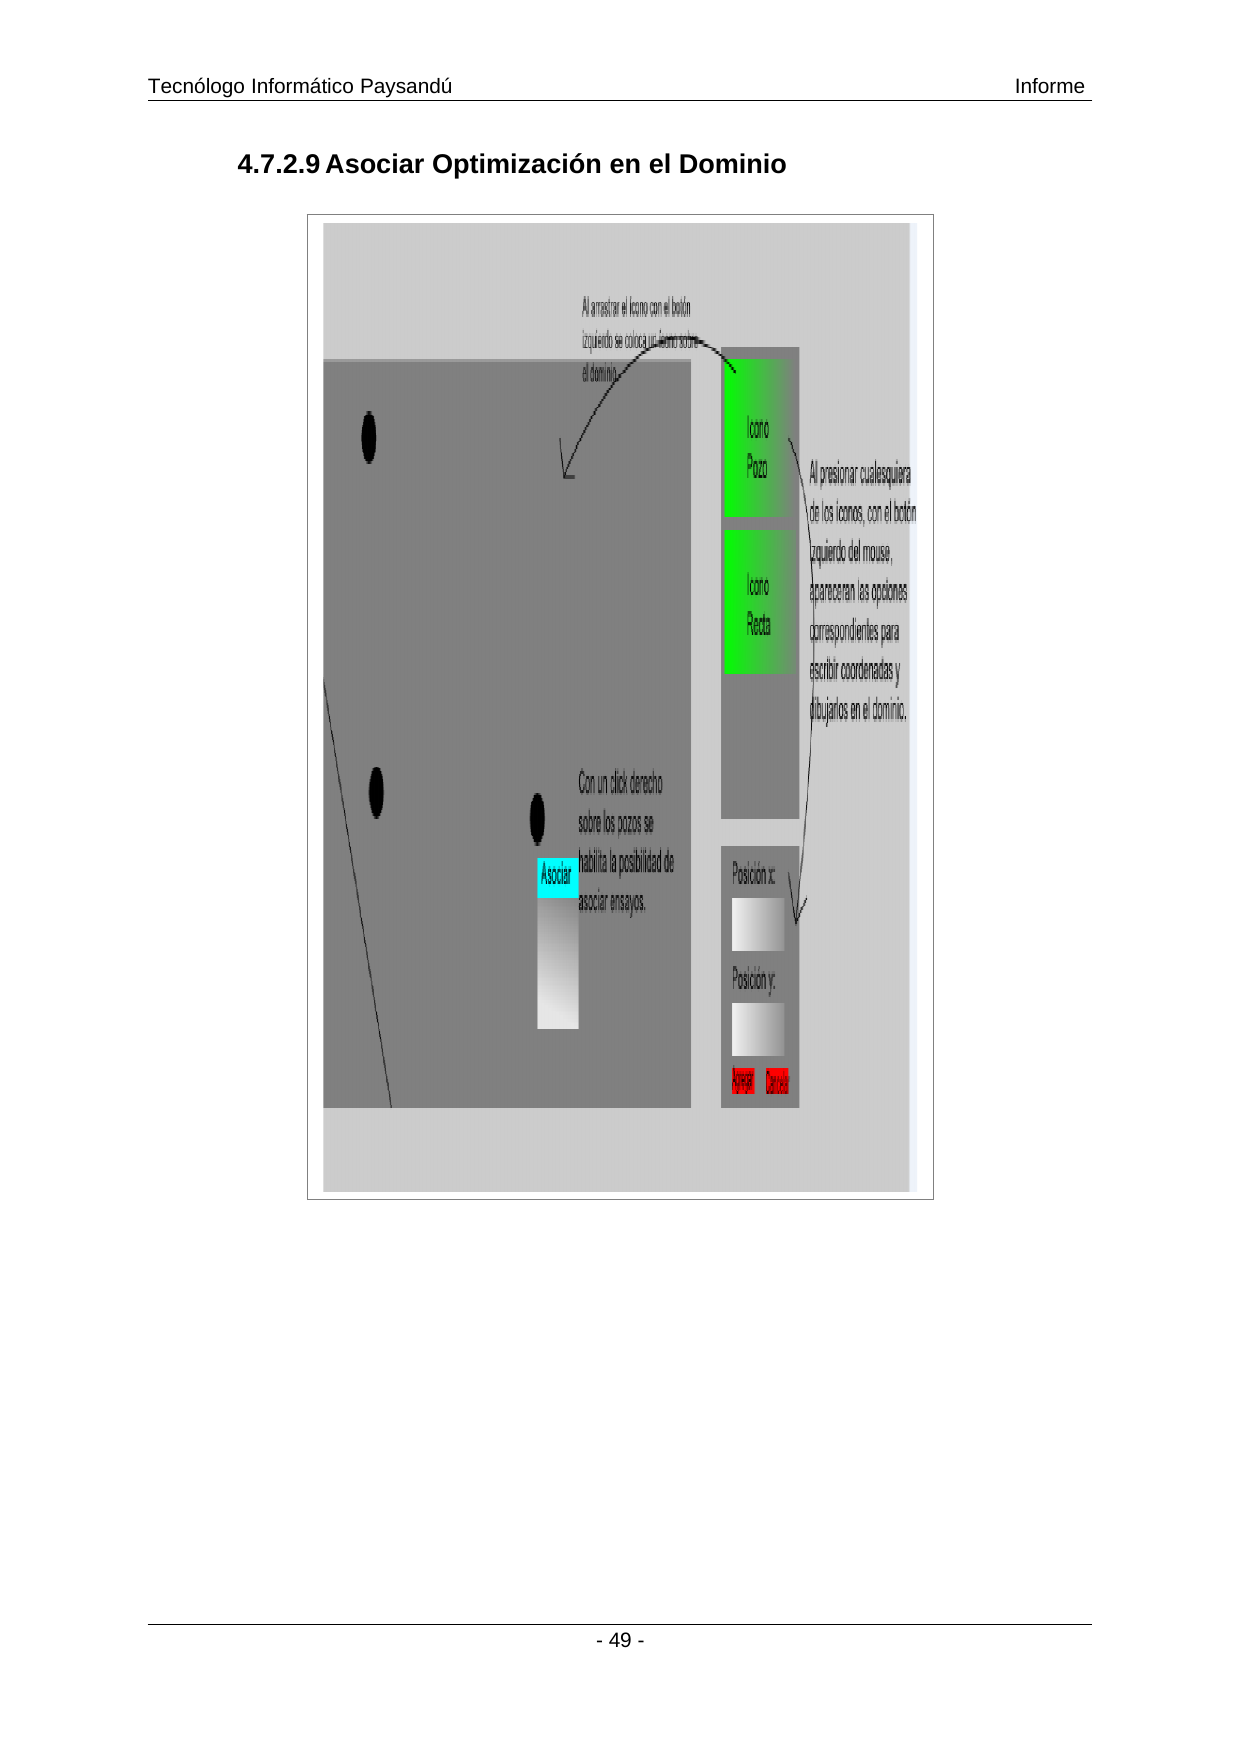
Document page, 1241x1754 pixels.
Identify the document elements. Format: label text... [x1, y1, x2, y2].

subtitle Asociar Optimización en el Dominio [237, 148, 1092, 179]
picture [323, 223, 918, 1192]
